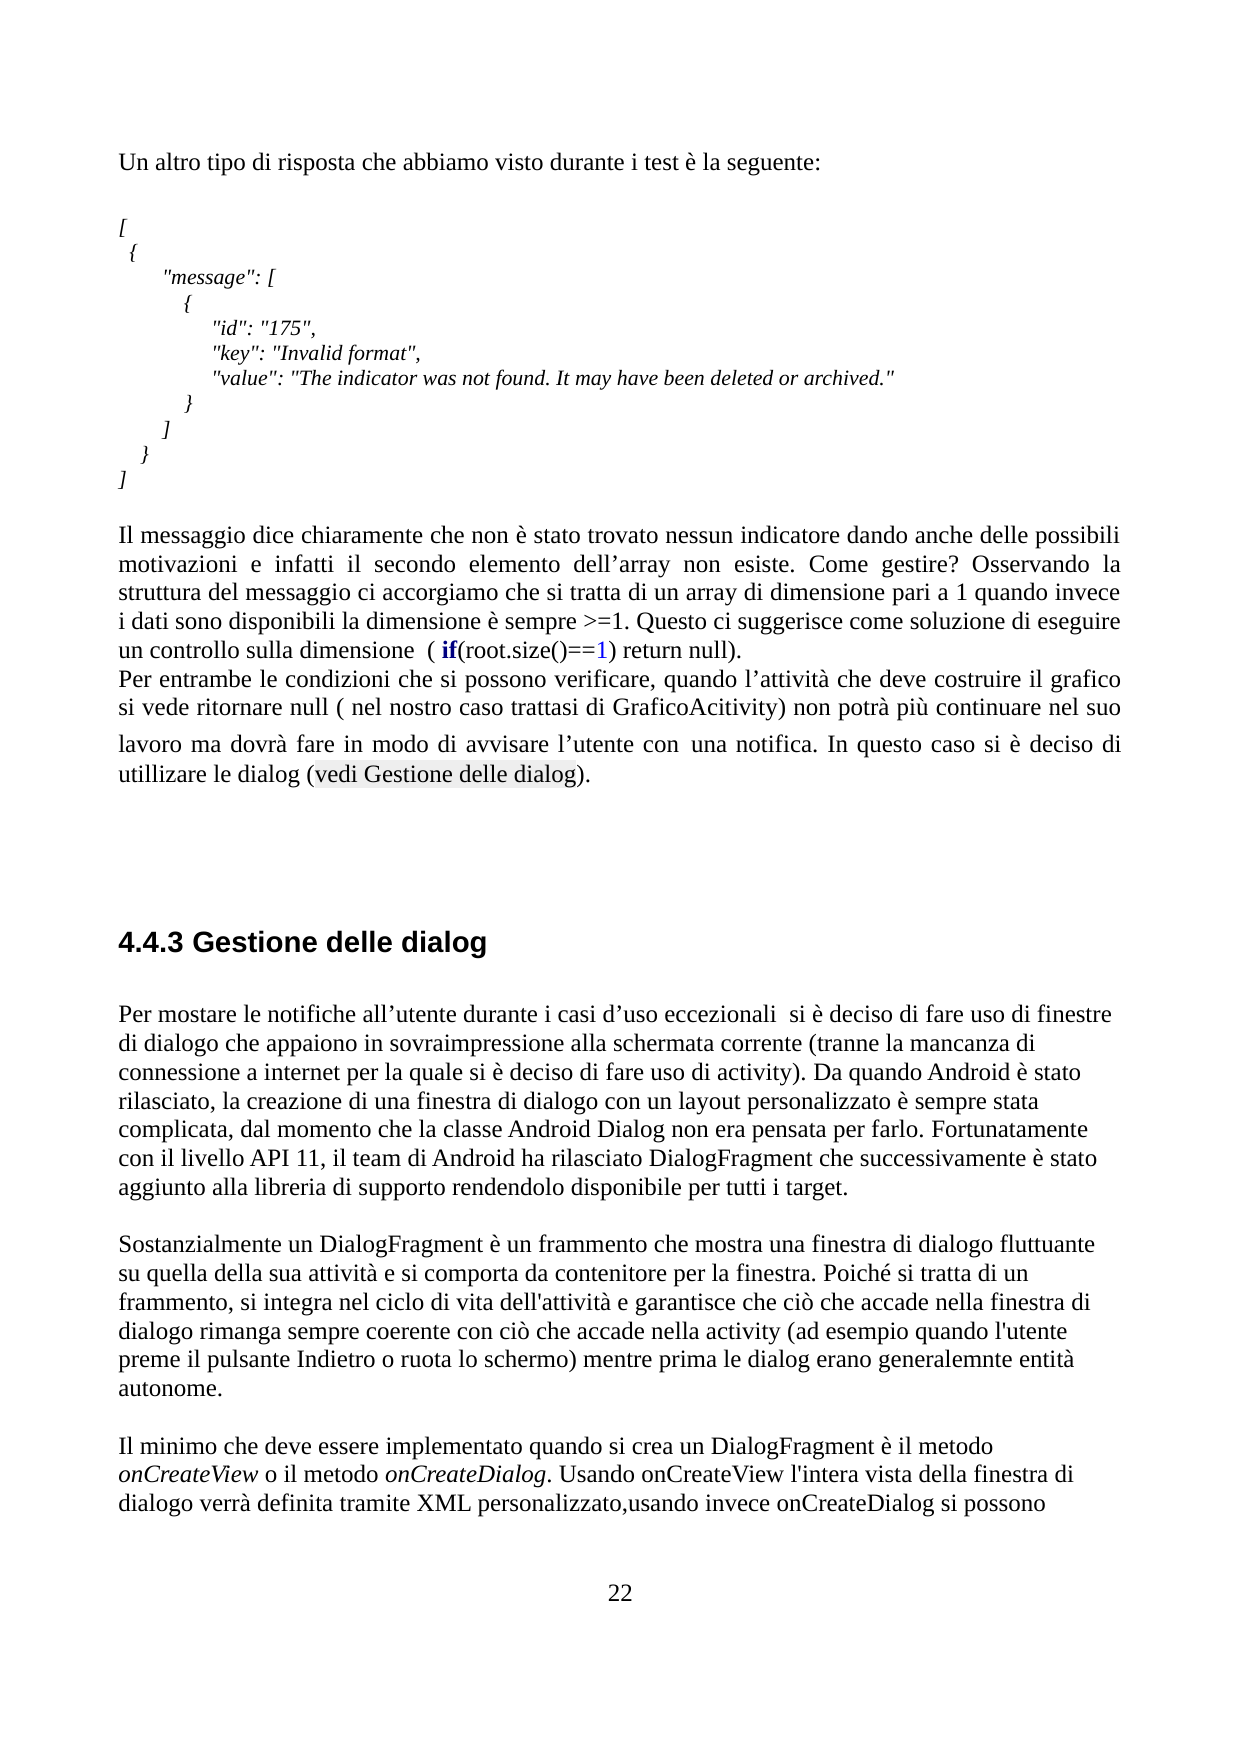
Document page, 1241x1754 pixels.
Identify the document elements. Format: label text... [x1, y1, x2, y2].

text Il messaggio dice chiaramente che non è stato trovato nessun indicatore dando anche delle possibili motivazioni e infatti il secondo elemento dell’array non esiste. Come gestire? Osservando la struttura del messaggio ci accorgiamo che si tratta di un array di dimensione pari a 1 quando invece i dati sono disponibili la dimensione è sempre >=1. Questo ci suggerisce come soluzione di eseguire un controllo sulla dimensione ( if(root.size()==1) return null). [118, 520, 1122, 664]
text [ [118, 214, 1122, 239]
text Sostanzialmente un DialogFragment è un frammento che mostra una finestra di dialogo fluttuante su quella della sua attività e si comporta da contenitore per la finestra. Poiché si tratta di un frammento, si integra nel ciclo di vita dell'attività e garantisce che ciò che accade nella finestra di dialogo rimanga sempre coerente con ciò che accade nella activity (ad esempio quando l'utente preme il pulsante Indietro o ruota lo schermo) mentre prima le dialog erano generalemnte entità autonome. [118, 1229, 1122, 1402]
text "value": "The indicator was not found. It may have been deleted or archived." [118, 365, 1122, 390]
text "message": [ [118, 264, 1122, 289]
text Il minimo che deve essere implementato quando si crea un DialogFragment è il metodo onCreateView o il metodo onCreateDialog. Usando onCreateView l'intera vista della finestra di dialogo verrà definita tramite XML personalizzato,usando invece onCreateDialog si possono [118, 1431, 1122, 1517]
text Un altro tipo di risposta che abbiamo visto durante i test è la seguente: [118, 147, 1122, 176]
text Per mostare le notifiche all’utente durante i casi d’uso eccezionali si è deciso di fare uso di finestre di dialogo che appaiono in sovraimpressione alla schermata corrente (tranne la mancanza di connessione a internet per la quale si è deciso di fare uso di activity). Da quando Android è stato rilasciato, la creazione di una finestra di dialogo con un layout personalizzato è sempre stata complicata, dal momento che la classe Android Dialog non era pensata per farlo. Fortunatamente con il livello API 11, il team di Android ha rilasciato DialogFragment che successivamente è stato aggiunto alla libreria di supporto rendendolo disponibile per tutti i target. [118, 999, 1122, 1201]
text } [118, 390, 1122, 416]
text ] [118, 416, 1122, 441]
text "id": "175", [118, 315, 1122, 340]
text { [118, 239, 1122, 264]
text "key": "Invalid format", [118, 340, 1122, 365]
text Per entrambe le condizioni che si possono verificare, quando l’attività che deve costruire il grafico si vede ritornare null ( nel nostro caso trattasi di GraficoAcitivity) non potrà più continuare nel suo lavoro ma dovrà fare in modo di avvisare l’utente con una notifica. In questo caso si è deciso di utillizare le dialog (vedi Gestione delle dialog). [118, 664, 1122, 788]
text } [118, 441, 1122, 466]
text ] [118, 466, 1122, 491]
subtitle 4.4.3 Gestione delle dialog [118, 924, 1122, 958]
text { [118, 289, 1122, 315]
